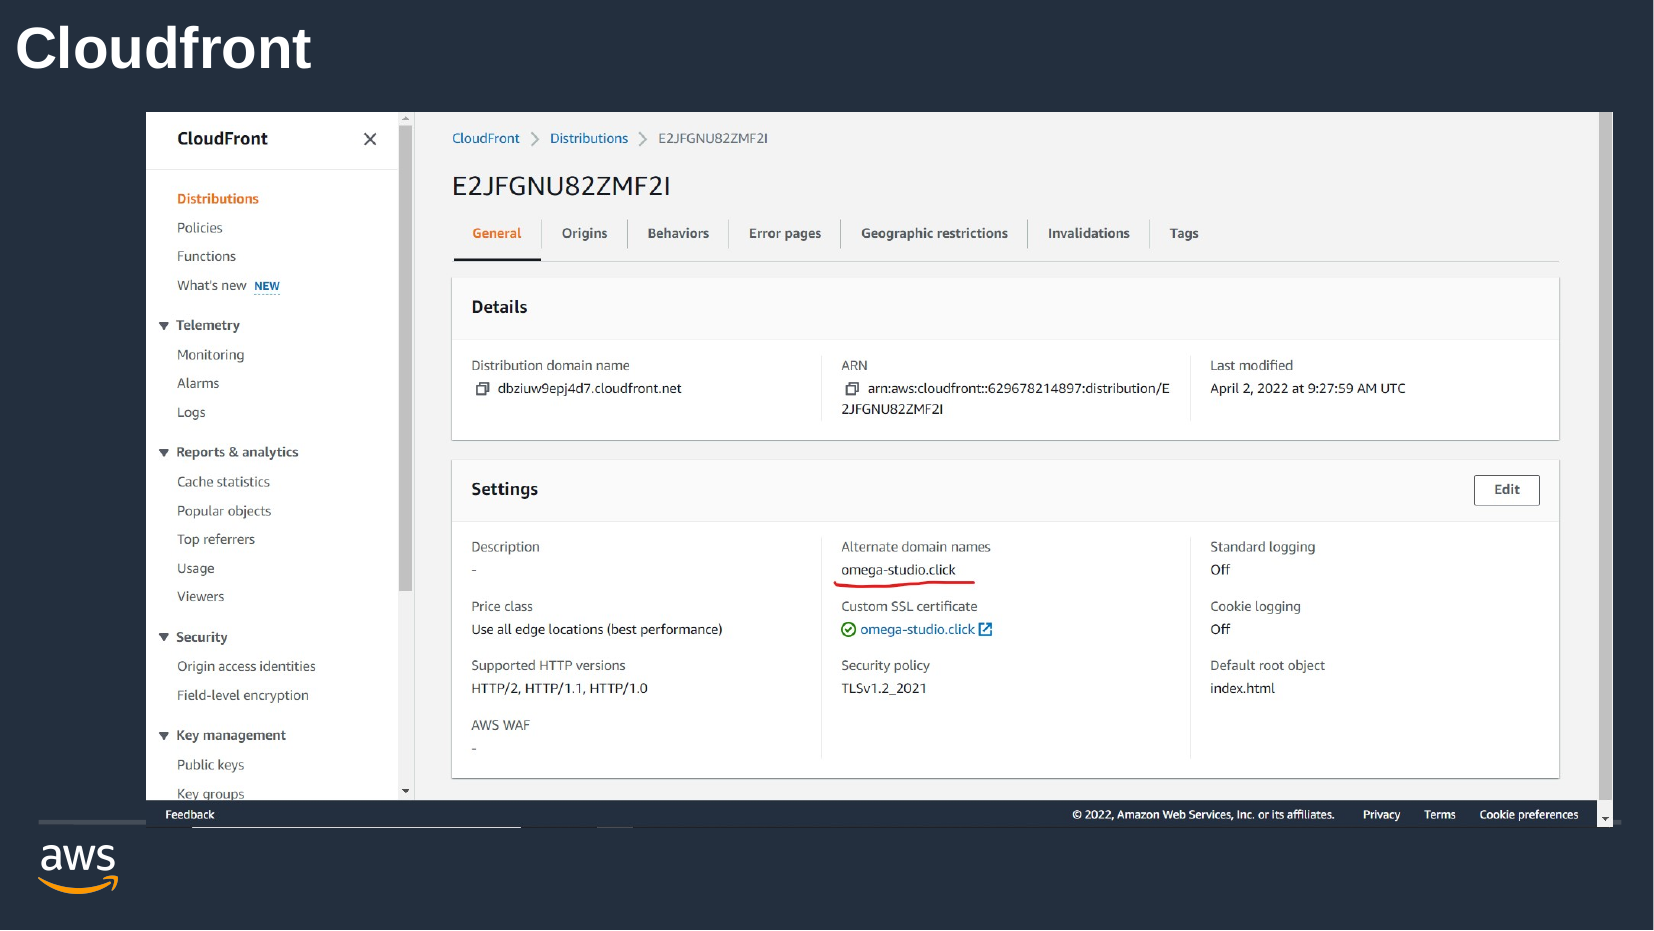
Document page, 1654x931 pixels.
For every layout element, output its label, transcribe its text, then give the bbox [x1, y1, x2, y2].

title Cloudfront [0, 5, 1589, 93]
picture [38, 845, 118, 894]
picture [146, 112, 1613, 828]
